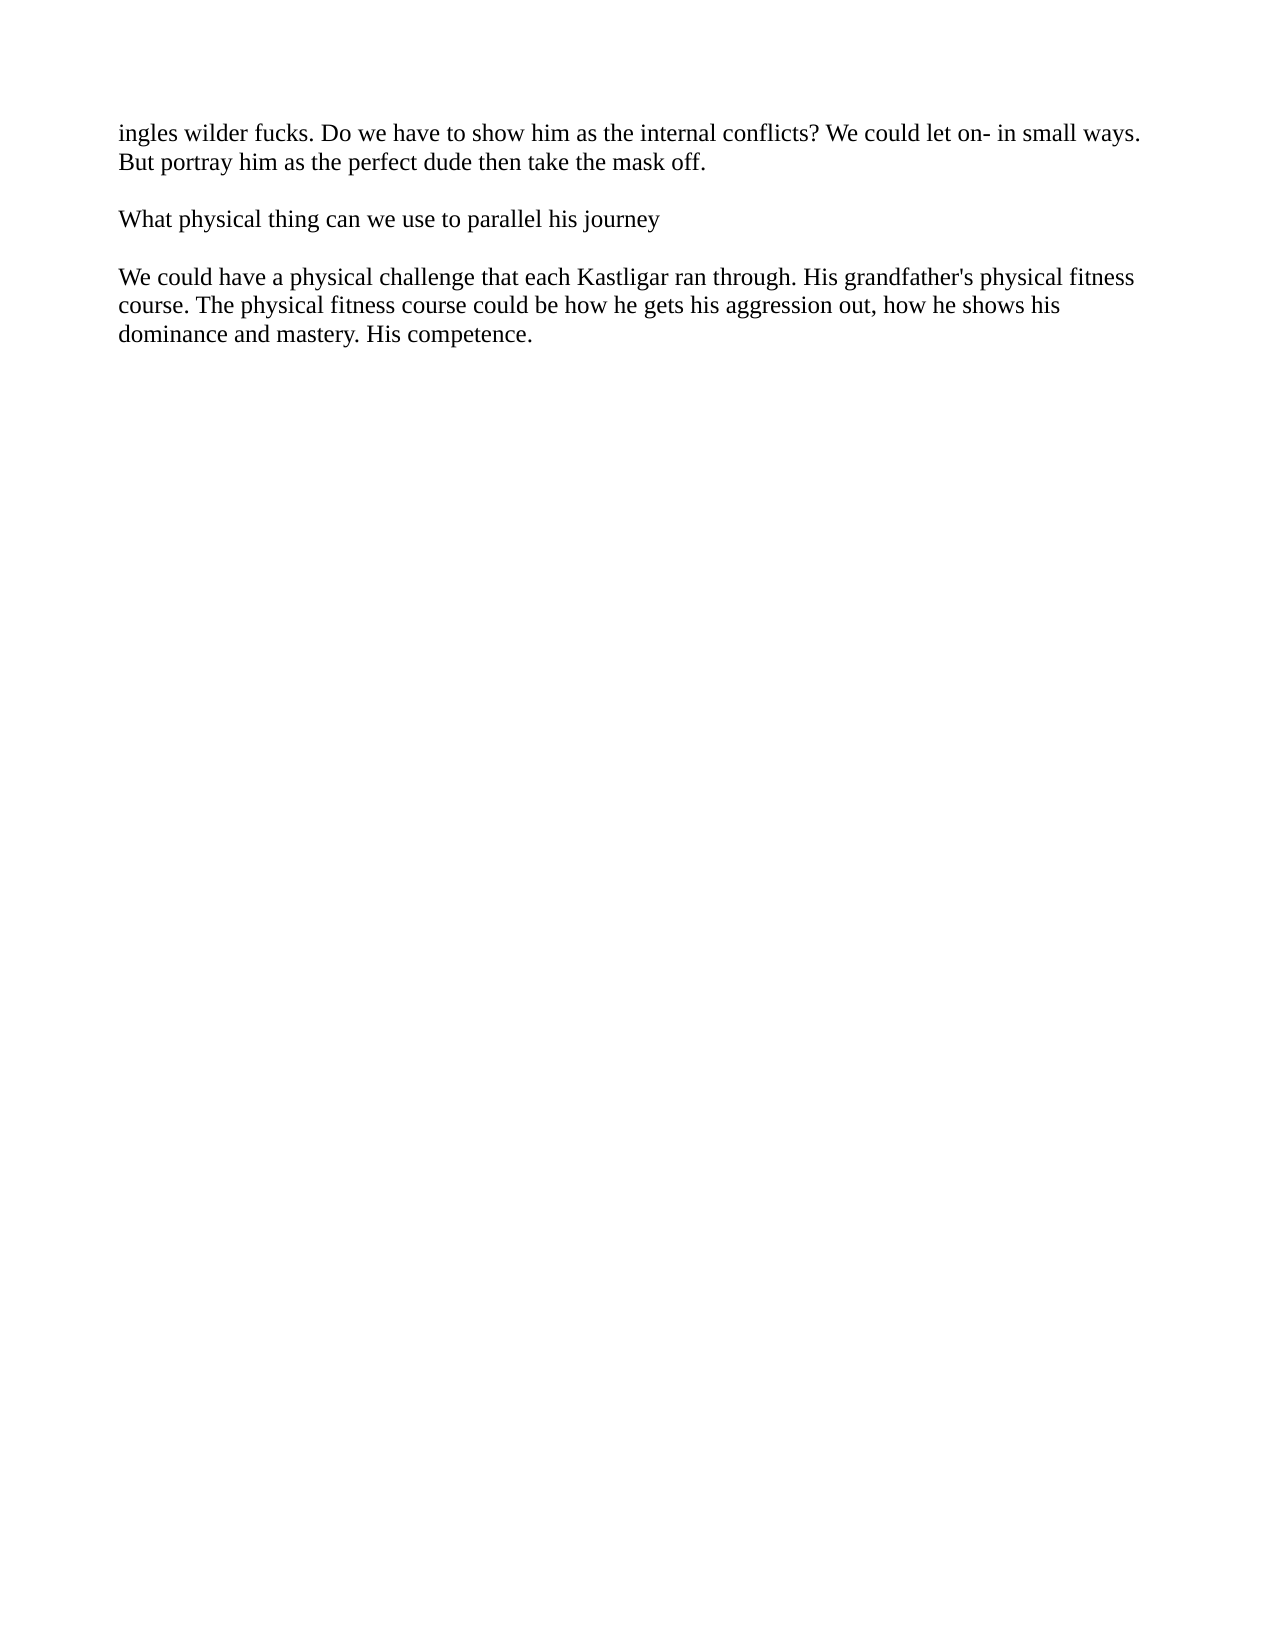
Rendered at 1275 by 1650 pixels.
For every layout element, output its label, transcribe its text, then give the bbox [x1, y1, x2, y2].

text ingles wilder fucks. Do we have to show him as the internal conflicts? We could let on- in small ways. But portray him as the perfect dude then take the mask off. [118, 118, 1157, 176]
text What physical thing can we use to parallel his journey We could have a physical challenge that each Kastligar ran through. His grandfather's physical fitness course. The physical fitness course could be how he gets his aggression out, how he shows his dominance and mastery. His competence. [118, 204, 1157, 348]
